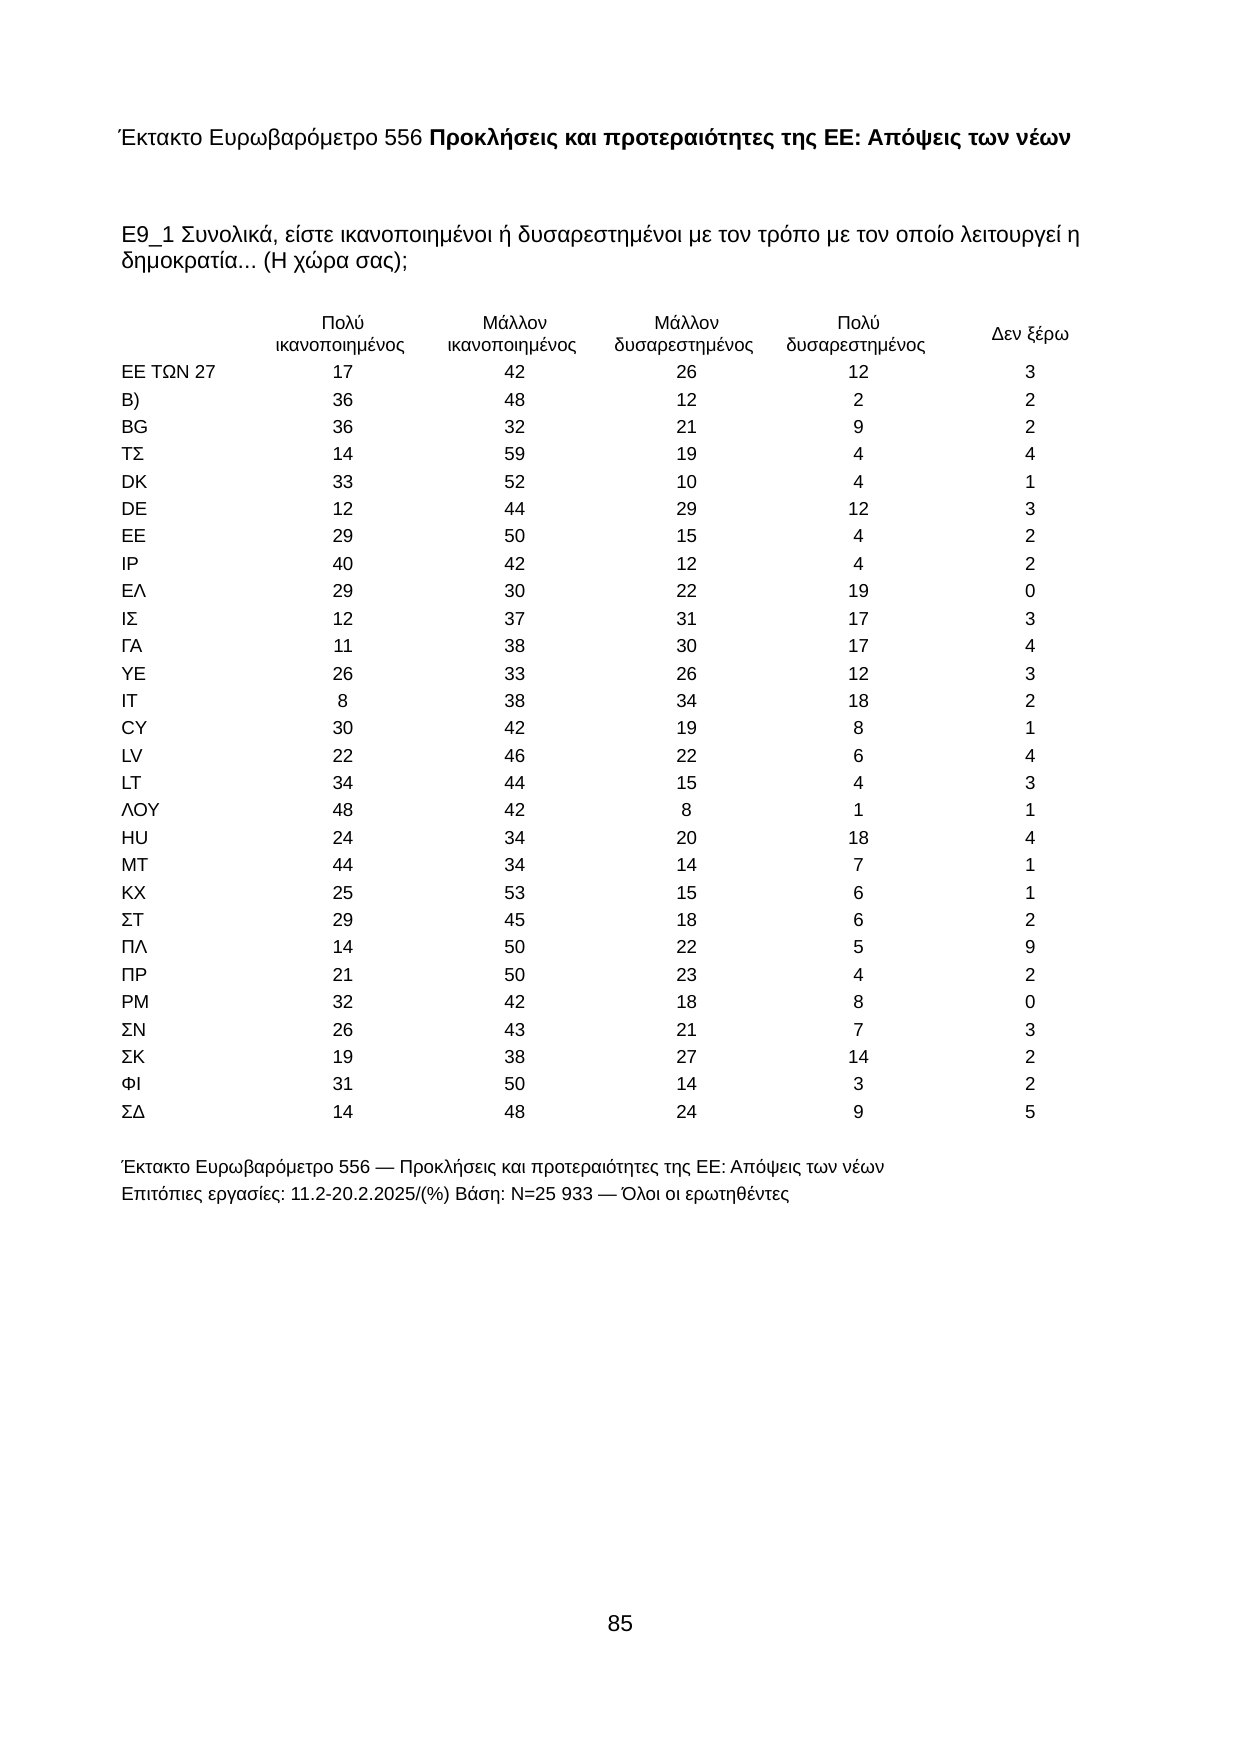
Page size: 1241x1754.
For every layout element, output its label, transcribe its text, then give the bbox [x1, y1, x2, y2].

table_cell 26 [601, 358, 772, 385]
table_cell 4 [944, 824, 1116, 851]
table_cell ΚΧ [118, 879, 257, 906]
table_cell 11 [257, 632, 429, 659]
table_cell 1 [773, 796, 944, 824]
table_cell 1 [944, 714, 1116, 742]
table_cell 20 [601, 824, 772, 851]
table_cell 29 [601, 495, 772, 522]
table_cell 50 [429, 523, 601, 550]
table_cell 46 [429, 742, 601, 769]
table_cell [257, 277, 429, 309]
table_cell 44 [429, 495, 601, 522]
table_cell [429, 1125, 601, 1152]
table_cell 21 [601, 413, 772, 440]
table_cell IT [118, 687, 257, 714]
table_cell [257, 1125, 429, 1152]
table_cell 1 [944, 879, 1116, 906]
table_cell 5 [944, 1098, 1116, 1125]
table_cell 30 [601, 632, 772, 659]
table_cell [118, 309, 257, 358]
table_cell Πολύ ικανοποιημένος [257, 309, 429, 358]
table_cell 8 [257, 687, 429, 714]
table_cell 12 [601, 385, 772, 413]
table_cell 12 [601, 550, 772, 577]
table_cell 50 [429, 961, 601, 988]
table_cell 32 [257, 988, 429, 1016]
table_cell 26 [257, 659, 429, 687]
table_cell ΙΡ [118, 550, 257, 577]
table_cell 17 [773, 632, 944, 659]
table_cell 15 [601, 769, 772, 796]
table_cell 4 [773, 550, 944, 577]
table_cell 15 [601, 523, 772, 550]
table_cell 14 [257, 933, 429, 961]
table_cell 34 [601, 687, 772, 714]
table_cell 29 [257, 523, 429, 550]
table_cell 22 [601, 577, 772, 604]
table_cell 30 [429, 577, 601, 604]
table_cell 53 [429, 879, 601, 906]
table_cell 9 [773, 1098, 944, 1125]
table_cell 4 [773, 468, 944, 495]
table_cell 40 [257, 550, 429, 577]
table_cell Πολύ δυσαρεστημένος [773, 309, 944, 358]
table_cell 36 [257, 385, 429, 413]
table_cell 17 [773, 605, 944, 632]
table_cell 2 [944, 961, 1116, 988]
table_cell [773, 1125, 944, 1152]
table_cell 8 [773, 988, 944, 1016]
table_cell 4 [944, 440, 1116, 468]
table_cell 6 [773, 906, 944, 933]
table_cell ΜΤ [118, 851, 257, 878]
table_cell 34 [429, 851, 601, 878]
table_cell [601, 277, 772, 309]
table_cell 14 [773, 1043, 944, 1070]
table_cell 45 [429, 906, 601, 933]
table_cell 2 [944, 1043, 1116, 1070]
table_cell 9 [773, 413, 944, 440]
table_cell 3 [944, 659, 1116, 687]
table_cell 19 [257, 1043, 429, 1070]
table_cell BG [118, 413, 257, 440]
table_cell ΠΛ [118, 933, 257, 961]
table_cell 21 [257, 961, 429, 988]
table_cell 23 [601, 961, 772, 988]
table_cell 3 [773, 1070, 944, 1098]
table_cell 19 [773, 577, 944, 604]
table_cell 18 [773, 687, 944, 714]
table_cell 8 [601, 796, 772, 824]
table_cell [773, 277, 944, 309]
table_cell 2 [944, 385, 1116, 413]
table_cell LV [118, 742, 257, 769]
table_cell 17 [257, 358, 429, 385]
table_cell 43 [429, 1016, 601, 1043]
table_cell 37 [429, 605, 601, 632]
table_cell 14 [257, 440, 429, 468]
table_cell 12 [773, 495, 944, 522]
table_cell 18 [601, 988, 772, 1016]
table_cell 19 [601, 714, 772, 742]
table_cell 38 [429, 1043, 601, 1070]
table_cell DK [118, 468, 257, 495]
table_cell Μάλλον δυσαρεστημένος [601, 309, 772, 358]
table_cell Επιτόπιες εργασίες: 11.2-20.2.2025/(%) Βάση: N=25 933 — Όλοι οι ερωτηθέντες [118, 1180, 1116, 1207]
table_cell 31 [257, 1070, 429, 1098]
table_cell 25 [257, 879, 429, 906]
table_header Ε9_1 Συνολικά, είστε ικανοποιημένοι ή δυσαρεστημένοι με τον τρόπο με τον οποίο λειτουργεί η δημοκρατία... (Η χώρα σας); [118, 218, 1116, 277]
table_cell 2 [944, 687, 1116, 714]
table_cell 38 [429, 632, 601, 659]
table_cell 44 [257, 851, 429, 878]
table_cell 1 [944, 851, 1116, 878]
table_cell 6 [773, 879, 944, 906]
table_cell 30 [257, 714, 429, 742]
table_cell ΣΝ [118, 1016, 257, 1043]
table_cell 26 [601, 659, 772, 687]
table_cell 29 [257, 906, 429, 933]
table_cell 2 [944, 550, 1116, 577]
table_cell 2 [944, 1070, 1116, 1098]
table_cell [118, 277, 257, 309]
table_cell 24 [257, 824, 429, 851]
table_cell 18 [601, 906, 772, 933]
table_cell 33 [257, 468, 429, 495]
table_cell 42 [429, 988, 601, 1016]
table_cell LT [118, 769, 257, 796]
table_cell 22 [601, 933, 772, 961]
table_cell ΕΕ [118, 523, 257, 550]
table_cell 14 [257, 1098, 429, 1125]
table_cell 3 [944, 358, 1116, 385]
table_cell 12 [773, 659, 944, 687]
table_cell 4 [773, 961, 944, 988]
table_cell 48 [429, 1098, 601, 1125]
table_cell 7 [773, 1016, 944, 1043]
table_cell ΠΡ [118, 961, 257, 988]
table_cell 52 [429, 468, 601, 495]
table_cell 7 [773, 851, 944, 878]
table_cell 0 [944, 988, 1116, 1016]
table_cell 19 [601, 440, 772, 468]
table_cell 38 [429, 687, 601, 714]
table_cell 4 [944, 632, 1116, 659]
table_cell 3 [944, 1016, 1116, 1043]
table_cell 3 [944, 495, 1116, 522]
table_cell ΛΟΥ [118, 796, 257, 824]
table_cell ΓΑ [118, 632, 257, 659]
table_cell 14 [601, 851, 772, 878]
table_cell ΡΜ [118, 988, 257, 1016]
table_cell 5 [773, 933, 944, 961]
table_cell 33 [429, 659, 601, 687]
table_cell 27 [601, 1043, 772, 1070]
table_cell CY [118, 714, 257, 742]
table_cell Έκτακτο Ευρωβαρόμετρο 556 — Προκλήσεις και προτεραιότητες της ΕΕ: Απόψεις των νέων [118, 1153, 1116, 1180]
table_cell 32 [429, 413, 601, 440]
table_cell 2 [773, 385, 944, 413]
table_cell [944, 277, 1116, 309]
table_cell [118, 1125, 257, 1152]
table_cell 50 [429, 933, 601, 961]
table_cell 59 [429, 440, 601, 468]
table_cell ΣΤ [118, 906, 257, 933]
table_cell Μάλλον ικανοποιημένος [429, 309, 601, 358]
table_cell 42 [429, 550, 601, 577]
table_cell 4 [773, 523, 944, 550]
table_cell 22 [601, 742, 772, 769]
table_cell 0 [944, 577, 1116, 604]
table_cell [944, 1125, 1116, 1152]
table_cell 29 [257, 577, 429, 604]
table_cell 24 [601, 1098, 772, 1125]
table_cell 12 [773, 358, 944, 385]
table_cell 42 [429, 714, 601, 742]
table_cell 18 [773, 824, 944, 851]
table_cell 12 [257, 495, 429, 522]
table_cell 34 [257, 769, 429, 796]
table_cell 48 [257, 796, 429, 824]
table_cell 44 [429, 769, 601, 796]
table_cell ΕΕ ΤΩΝ 27 [118, 358, 257, 385]
table_cell 4 [773, 440, 944, 468]
table_cell 4 [944, 742, 1116, 769]
table_cell 14 [601, 1070, 772, 1098]
table_cell 21 [601, 1016, 772, 1043]
table_cell ΣΚ [118, 1043, 257, 1070]
table_cell [601, 1125, 772, 1152]
table_cell 42 [429, 796, 601, 824]
table_cell 1 [944, 468, 1116, 495]
table_cell 42 [429, 358, 601, 385]
table_cell 1 [944, 796, 1116, 824]
table_cell 26 [257, 1016, 429, 1043]
table_cell 3 [944, 605, 1116, 632]
table_cell ΙΣ [118, 605, 257, 632]
table_cell DE [118, 495, 257, 522]
table_cell 3 [944, 769, 1116, 796]
table_cell 50 [429, 1070, 601, 1098]
table_cell 2 [944, 906, 1116, 933]
table_cell ΥΕ [118, 659, 257, 687]
table_cell HU [118, 824, 257, 851]
table_cell ΦΙ [118, 1070, 257, 1098]
table_cell ΤΣ [118, 440, 257, 468]
table_cell 2 [944, 523, 1116, 550]
table_cell 15 [601, 879, 772, 906]
table_cell 36 [257, 413, 429, 440]
table_cell 6 [773, 742, 944, 769]
table_cell 22 [257, 742, 429, 769]
table_cell Δεν ξέρω [944, 309, 1116, 358]
table_cell 9 [944, 933, 1116, 961]
table_cell 10 [601, 468, 772, 495]
table_cell 2 [944, 413, 1116, 440]
table_cell 31 [601, 605, 772, 632]
table_cell 12 [257, 605, 429, 632]
table_cell ΣΔ [118, 1098, 257, 1125]
table_cell ΕΛ [118, 577, 257, 604]
table_cell [429, 277, 601, 309]
table_cell 8 [773, 714, 944, 742]
table_cell 48 [429, 385, 601, 413]
table_cell 34 [429, 824, 601, 851]
table_cell 4 [773, 769, 944, 796]
table_cell Β) [118, 385, 257, 413]
